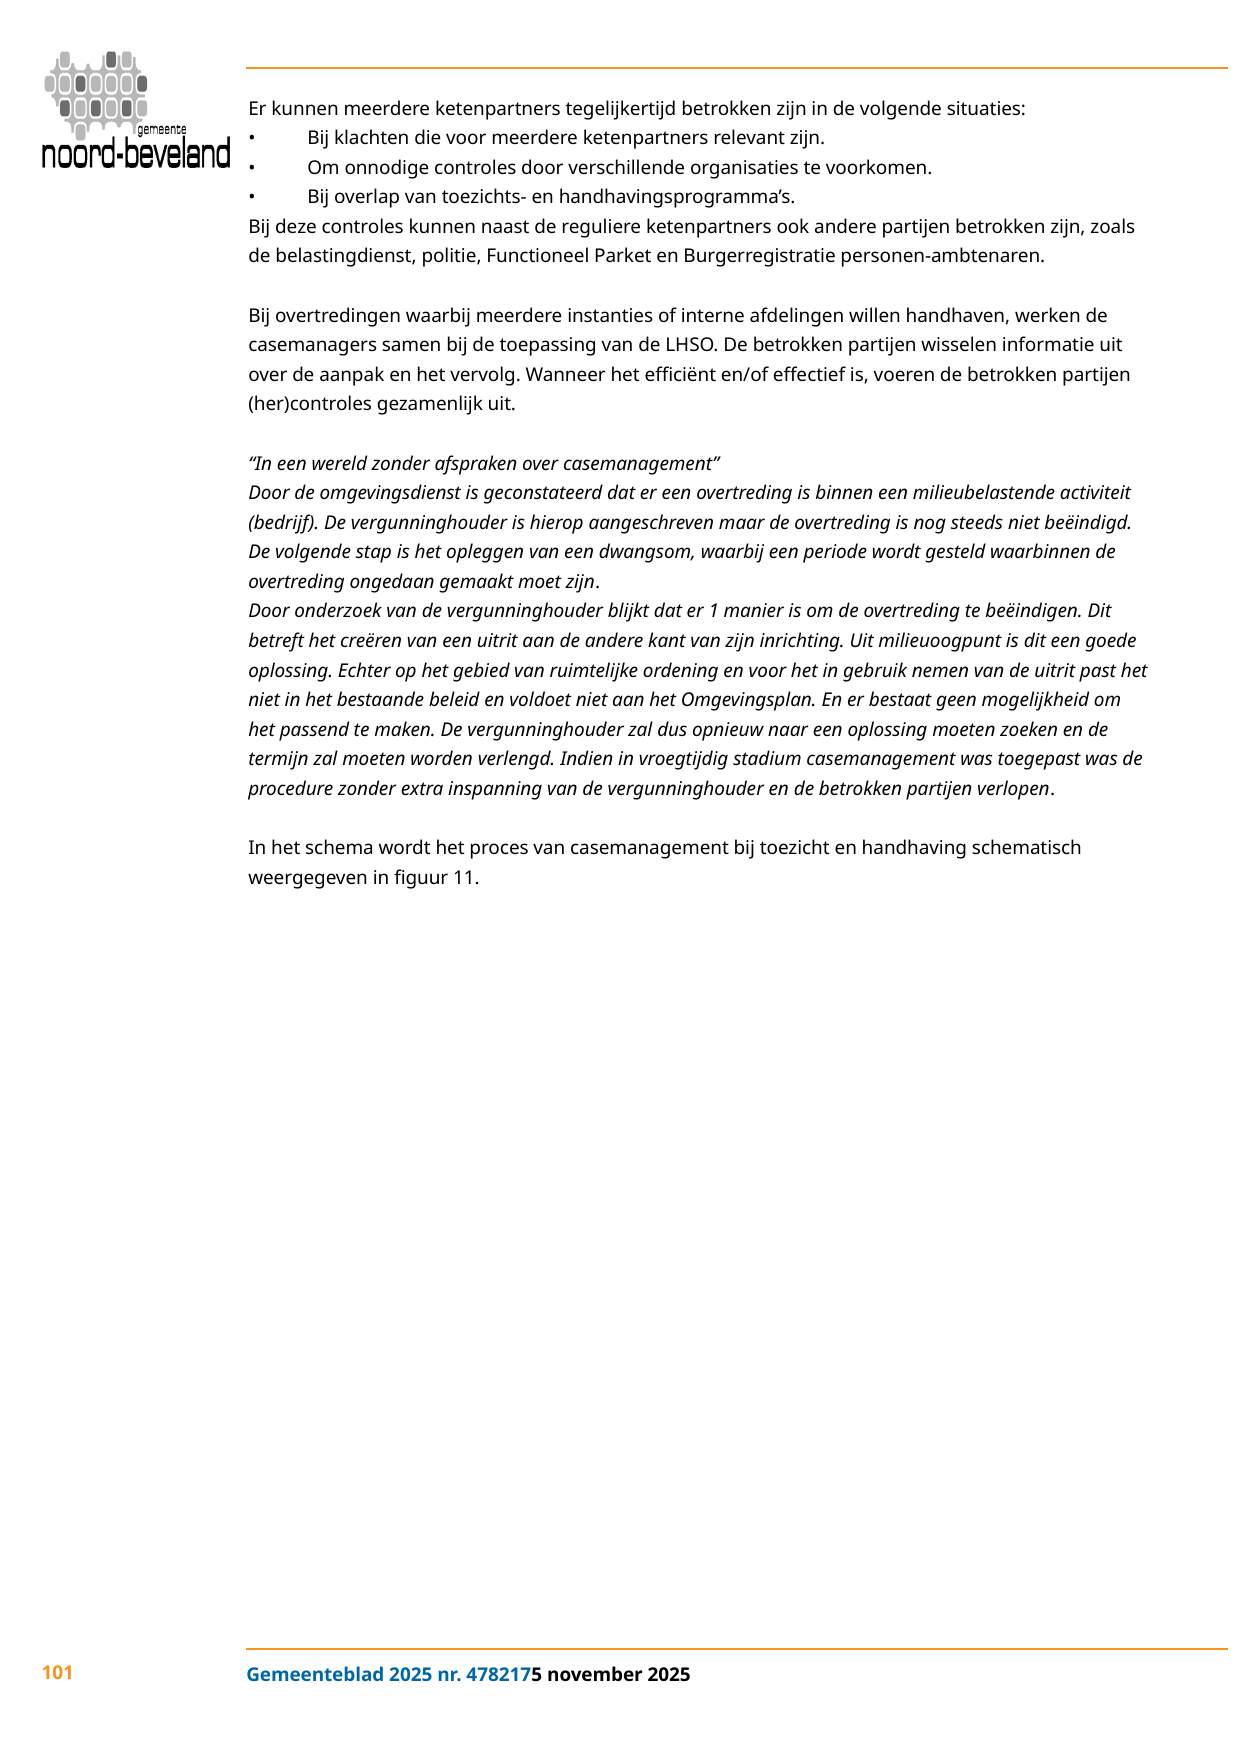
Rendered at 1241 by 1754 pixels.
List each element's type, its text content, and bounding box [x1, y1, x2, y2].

picture [41, 47, 231, 172]
text Door onderzoek van de vergunninghouder blijkt dat er 1 manier is om de overtreding te beëindigen. Dit betreft het creëren van een uitrit aan de andere kant van zijn inrichting. Uit milieuoogpunt is dit een goede oplossing. Echter op het gebied van ruimtelijke ordening en voor het in gebruik nemen van de uitrit past het niet in het bestaande beleid en voldoet niet aan het Omgevingsplan. En er bestaat geen mogelijkheid om het passend te maken. De vergunninghouder zal dus opnieuw naar een oplossing moeten zoeken en de termijn zal moeten worden verlengd. Indien in vroegtijdig stadium casemanagement was toegepast was de procedure zonder extra inspanning van de vergunninghouder en de betrokken partijen verlopen. [248, 598, 1152, 801]
list Bij klachten die voor meerdere ketenpartners relevant zijn. [248, 124, 1152, 150]
text Bij overtredingen waarbij meerdere instanties of interne afdelingen willen handhaven, werken de casemanagers samen bij de toepassing van de LHSO. De betrokken partijen wisselen informatie uit over de aanpak en het vervolg. Wanneer het efficiënt en/of effectief is, voeren de betrokken partijen (her)controles gezamenlijk uit. [248, 302, 1152, 416]
text In het schema wordt het proces van casemanagement bij toezicht en handhaving schematisch weergegeven in figuur 11. [248, 834, 1152, 890]
text Bij deze controles kunnen naast de reguliere ketenpartners ook andere partijen betrokken zijn, zoals de belastingdienst, politie, Functioneel Parket en Burgerregistratie personen-ambtenaren. [248, 213, 1152, 268]
list Om onnodige controles door verschillende organisaties te voorkomen. [248, 154, 1152, 180]
text Er kunnen meerdere ketenpartners tegelijkertijd betrokken zijn in de volgende situaties: [248, 95, 1152, 121]
list Bij overlap van toezichts- en handhavingsprogramma’s. [248, 183, 1152, 209]
text “In een wereld zonder afspraken over casemanagement” [248, 450, 1152, 476]
text Door de omgevingsdienst is geconstateerd dat er een overtreding is binnen een milieubelastende activiteit (bedrijf). De vergunninghouder is hierop aangeschreven maar de overtreding is nog steeds niet beëindigd. De volgende stap is het opleggen van een dwangsom, waarbij een periode wordt gesteld waarbinnen de overtreding ongedaan gemaakt moet zijn. [248, 479, 1152, 594]
